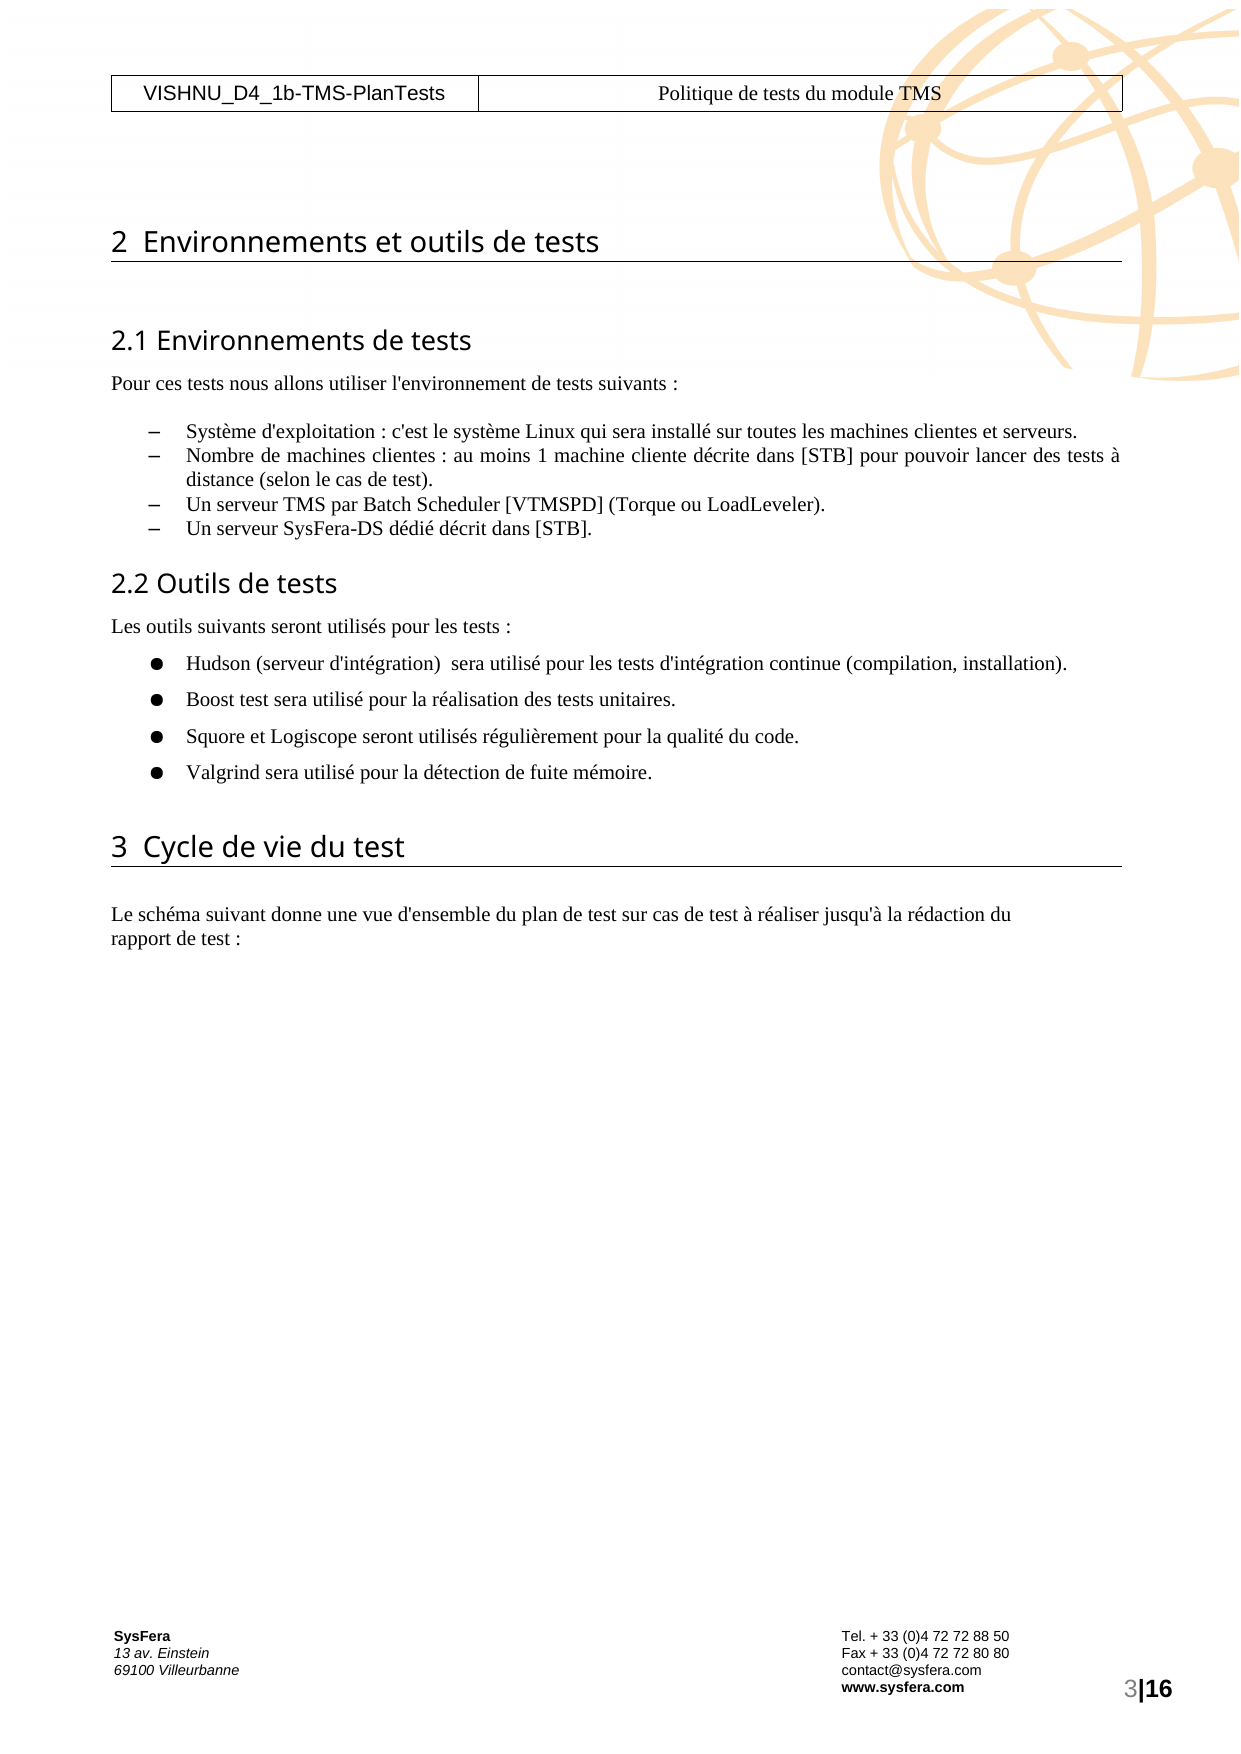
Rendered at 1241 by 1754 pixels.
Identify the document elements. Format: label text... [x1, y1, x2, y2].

text Les outils suivants seront utilisés pour les tests : [111, 614, 1122, 638]
list Hudson (serveur d'intégration) sera utilisé pour les tests d'intégration continue (compilation, installation). [148, 651, 1122, 674]
text Le schéma suivant donne une vue d'ensemble du plan de test sur cas de test à réaliser jusqu'à la rédaction du [111, 901, 1122, 926]
picture [1, 9, 1239, 381]
list Squore et Logiscope seront utilisés régulièrement pour la qualité du code. [148, 724, 1122, 748]
text rapport de test : [111, 926, 1122, 949]
subtitle Outils de tests [111, 564, 1122, 601]
list Boost test sera utilisé pour la réalisation des tests unitaires. [148, 687, 1122, 711]
subtitle Cycle de vie du test [111, 826, 1122, 866]
text Pour ces tests nous allons utiliser l'environnement de tests suivants : [111, 382, 1122, 395]
list Valgrind sera utilisé pour la détection de fuite mémoire. [148, 760, 1122, 784]
list Nombre de machines clientes : au moins 1 machine cliente décrite dans [STB] pour pouvoir lancer des tests à distance (selon le cas de test). [148, 443, 1122, 491]
list Système d'exploitation : c'est le système Linux qui sera installé sur toutes les machines clientes et serveurs. [148, 419, 1122, 443]
list Un serveur SysFera-DS dédié décrit dans [STB]. [148, 516, 1122, 539]
list Un serveur TMS par Batch Scheduler [VTMSPD] (Torque ou LoadLeveler). [148, 491, 1122, 516]
